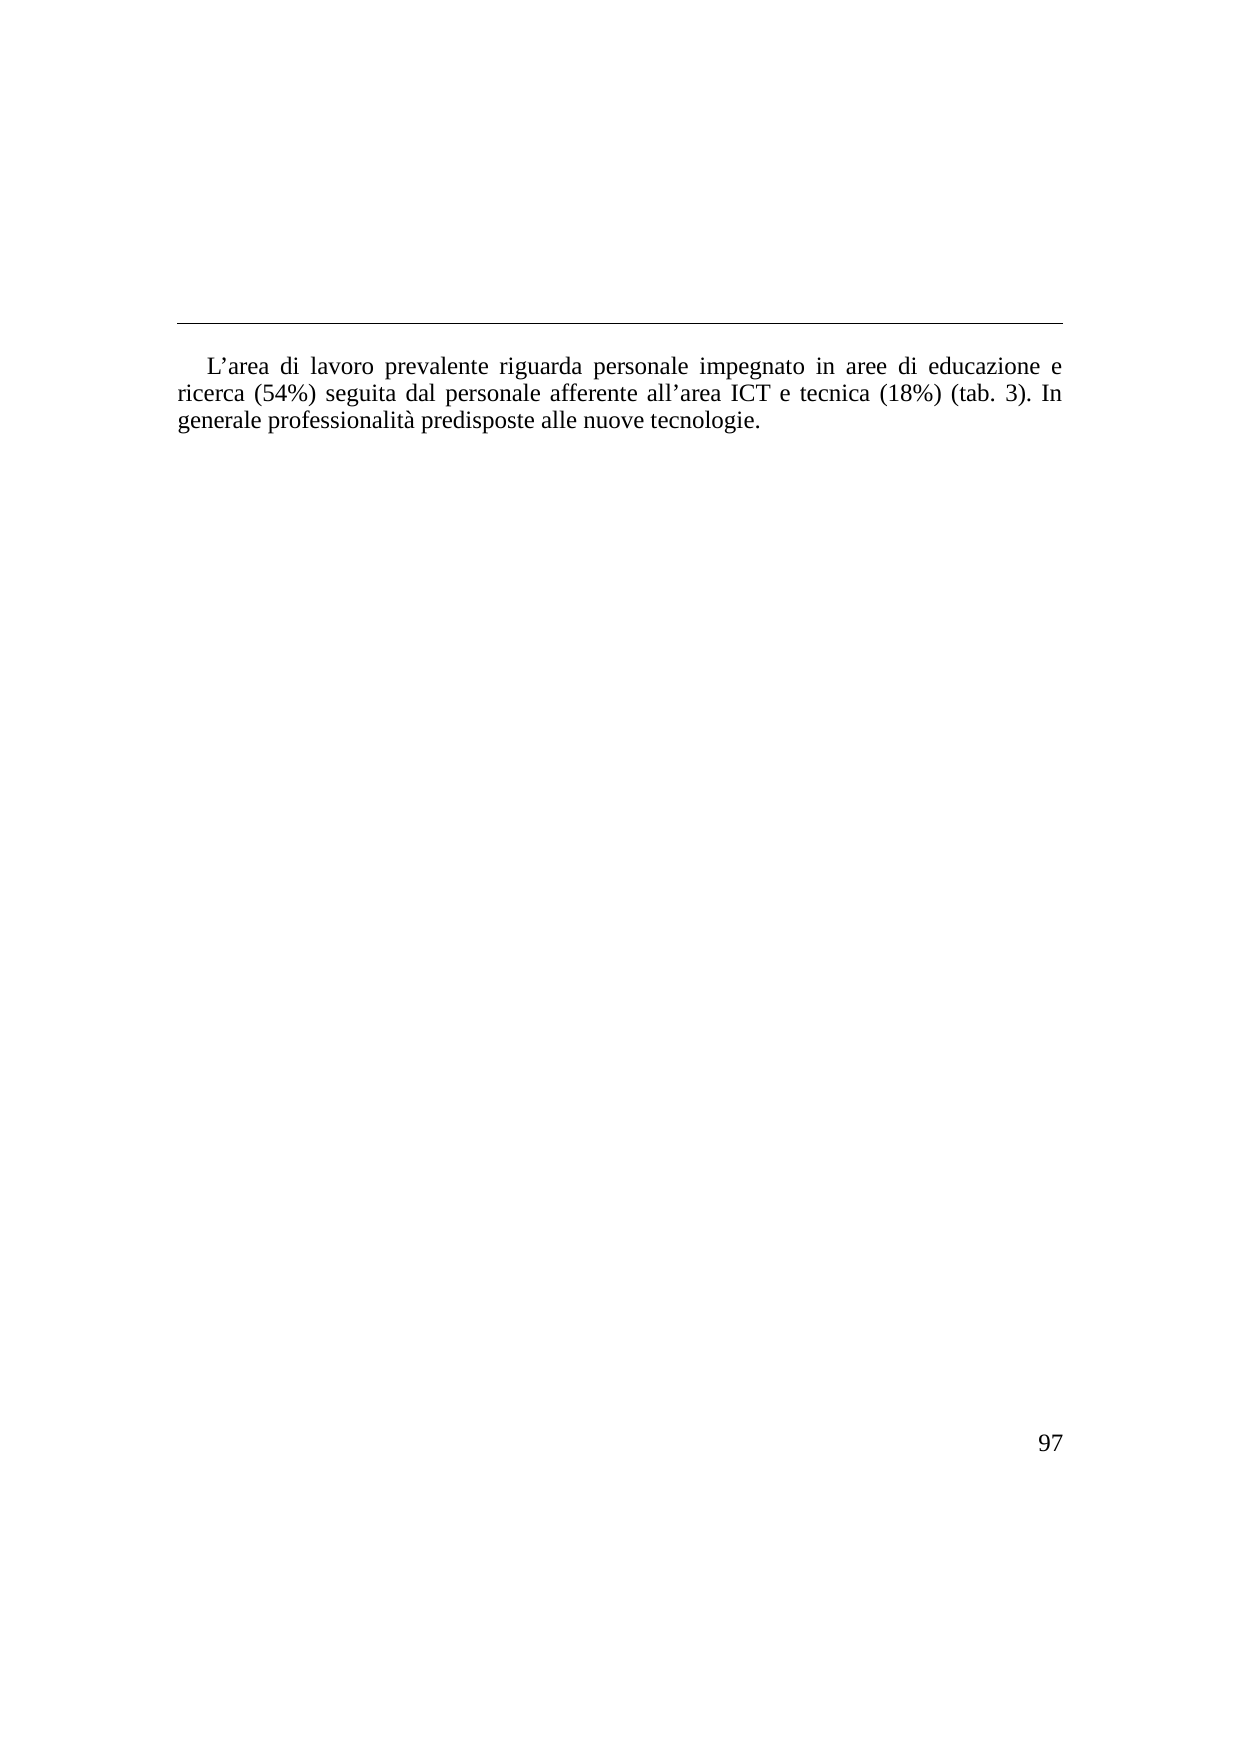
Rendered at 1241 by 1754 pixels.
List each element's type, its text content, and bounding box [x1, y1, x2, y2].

text L’area di lavoro prevalente riguarda personale impegnato in aree di educazione e ricerca (54%) seguita dal personale afferente all’area ICT e tecnica (18%) (tab. 3). In generale professionalità predisposte alle nuove tecnologie. [177, 353, 1063, 434]
